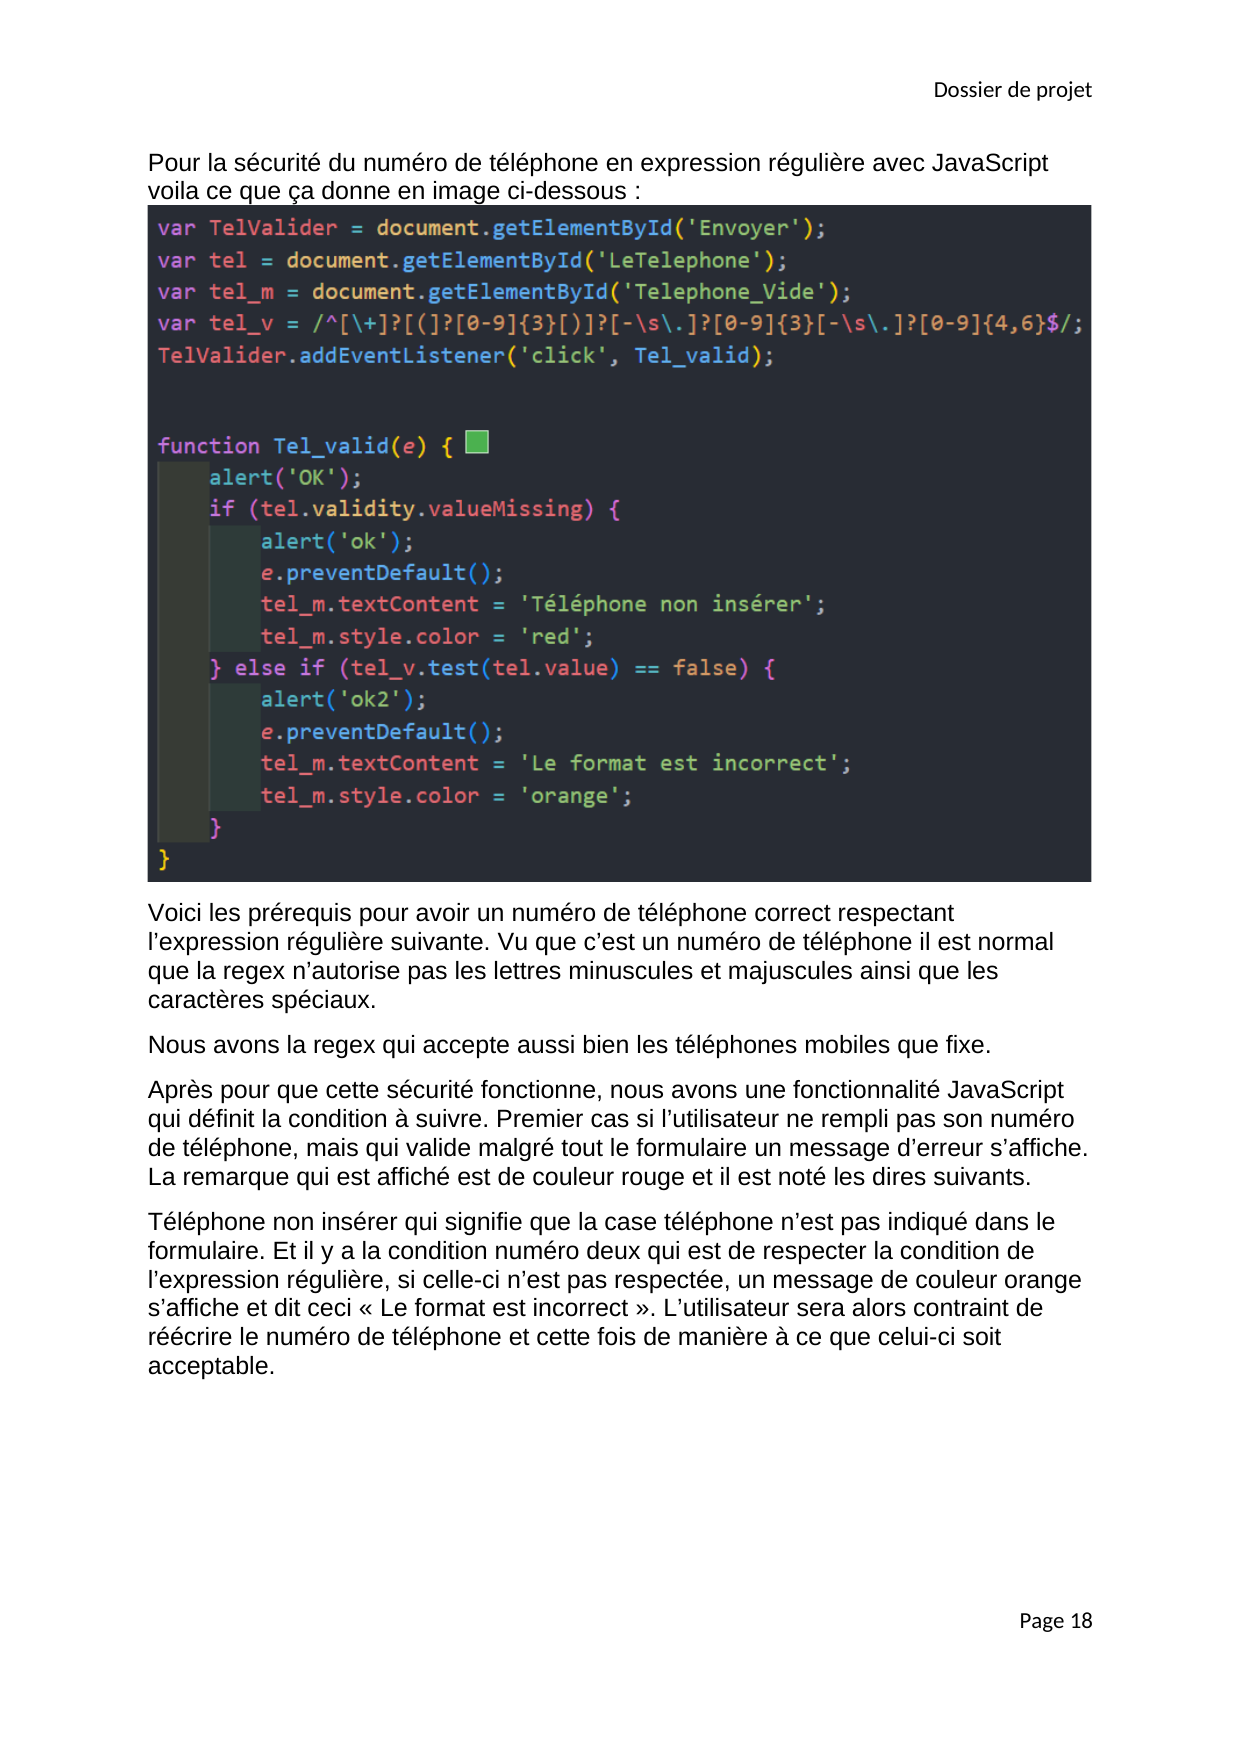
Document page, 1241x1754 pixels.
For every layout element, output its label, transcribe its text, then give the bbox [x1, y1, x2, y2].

text Téléphone non insérer qui signifie que la case téléphone n’est pas indiqué dans le formulaire. Et il y a la condition numéro deux qui est de respecter la condition de l’expression régulière, si celle-ci n’est pas respectée, un message de couleur orange s’affiche et dit ceci « Le format est incorrect ». L’utilisateur sera alors contraint de réécrire le numéro de téléphone et cette fois de manière à ce que celui-ci soit acceptable. [148, 1207, 1093, 1379]
text Après pour que cette sécurité fonctionne, nous avons une fonctionnalité JavaScript qui définit la condition à suivre. Premier cas si l’utilisateur ne rempli pas son numéro de téléphone, mais qui valide malgré tout le formulaire un message d’erreur s’affiche. La remarque qui est affiché est de couleur rouge et il est noté les dires suivants. [148, 1075, 1093, 1190]
text Pour la sécurité du numéro de téléphone en expression régulière avec JavaScript voila ce que ça donne en image ci-dessous : [148, 148, 1093, 882]
text Voici les prérequis pour avoir un numéro de téléphone correct respectant l’expression régulière suivante. Vu que c’est un numéro de téléphone il est normal que la regex n’autorise pas les lettres minuscules et majuscules ainsi que les caractères spéciaux. [148, 898, 1093, 1013]
text Nous avons la regex qui accepte aussi bien les téléphones mobiles que fixe. [148, 1030, 1093, 1059]
